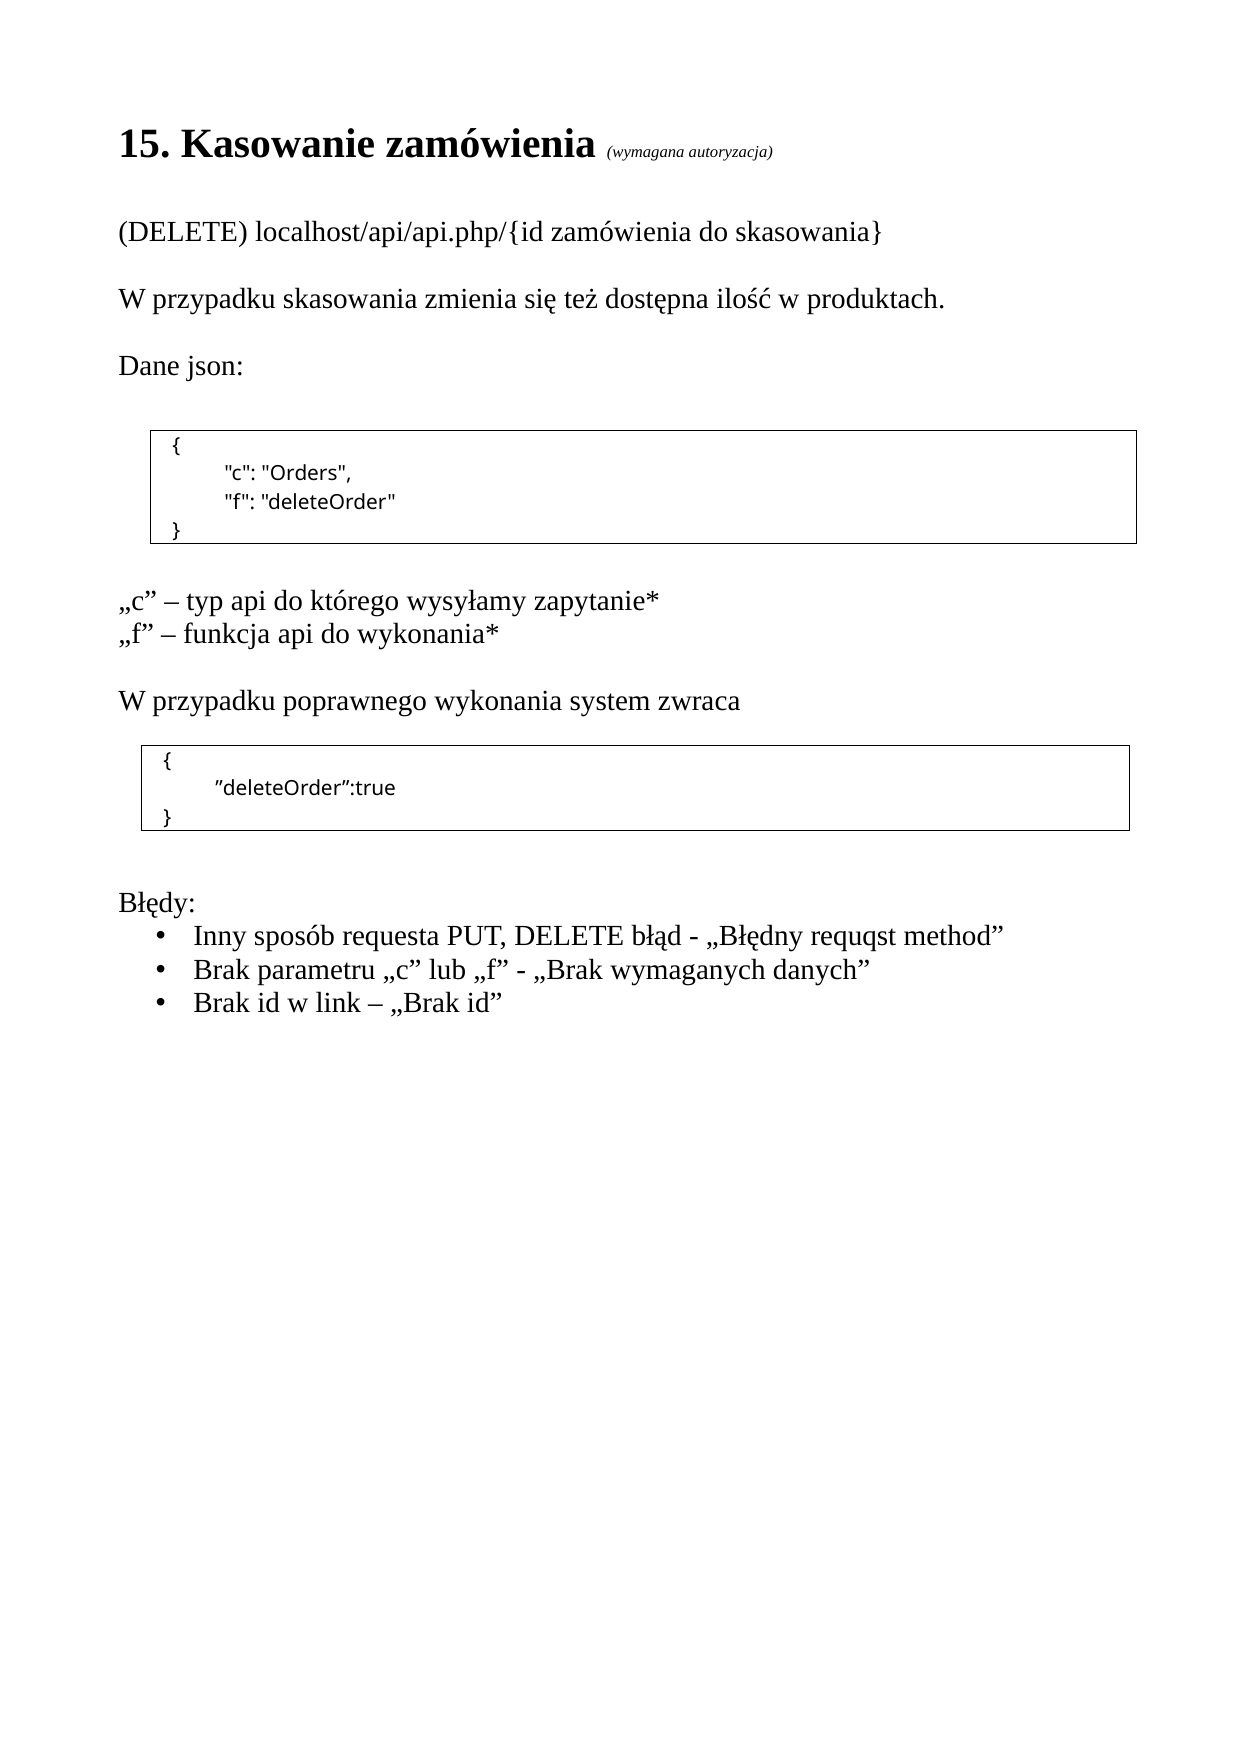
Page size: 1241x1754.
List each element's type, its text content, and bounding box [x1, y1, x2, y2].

text 15. Kasowanie zamówienia (wymagana autoryzacja) [118, 118, 1122, 166]
text Błędy: [118, 885, 1122, 918]
text „c” – typ api do którego wysyłamy zapytanie* [118, 583, 1122, 616]
list Inny sposób requesta PUT, DELETE błąd - „Błędny requqst method” [156, 918, 1122, 952]
list Brak id w link – „Brak id” [156, 986, 1122, 1019]
list Brak parametru „c” lub „f” - „Brak wymaganych danych” [156, 952, 1122, 986]
text W przypadku poprawnego wykonania system zwraca [118, 683, 1122, 717]
text W przypadku skasowania zmienia się też dostępna ilość w produktach. [118, 281, 1122, 314]
text „f” – funkcja api do wykonania* [118, 616, 1122, 650]
text (DELETE) localhost/api/api.php/{id zamówienia do skasowania} [118, 214, 1122, 247]
text Dane json: [118, 348, 1122, 382]
